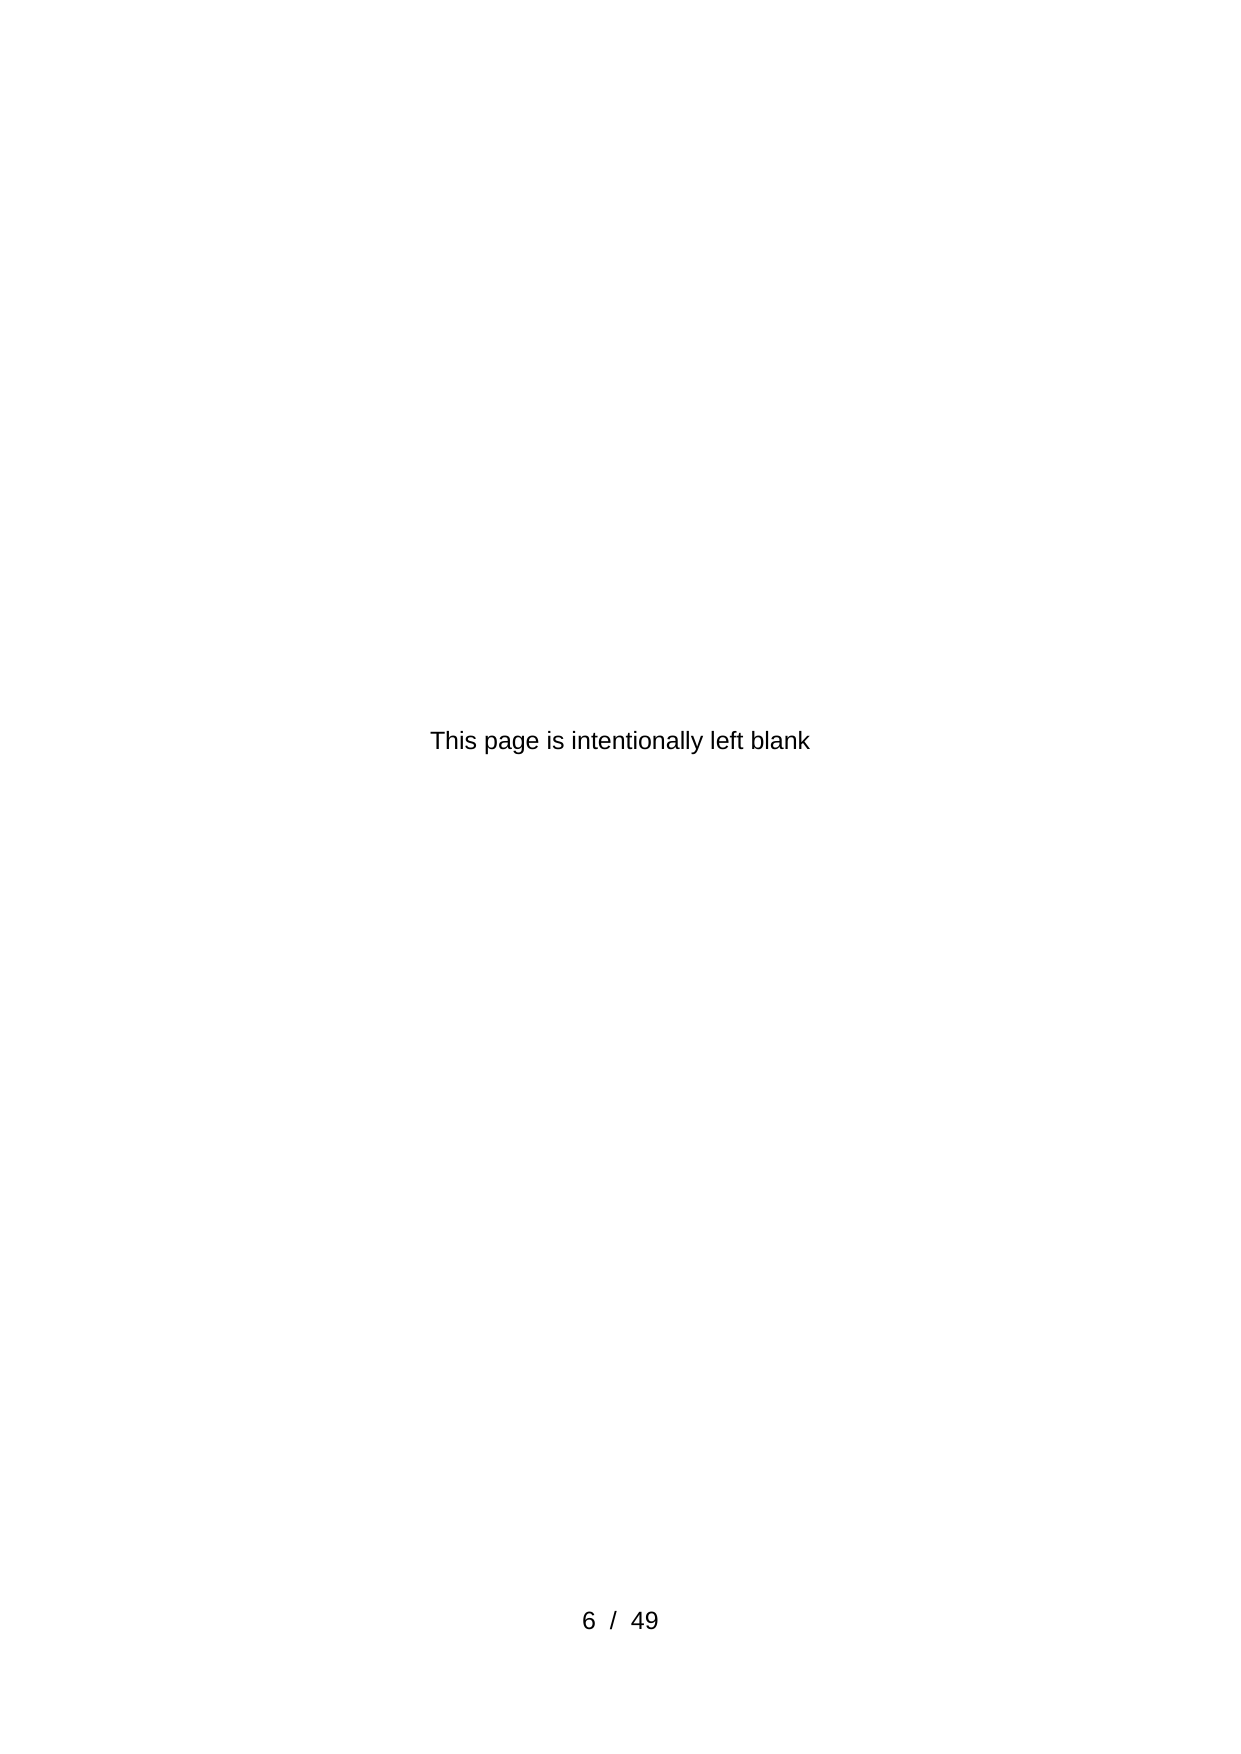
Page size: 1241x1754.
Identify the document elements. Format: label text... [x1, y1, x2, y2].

text This page is intentionally left blank [118, 726, 1122, 755]
